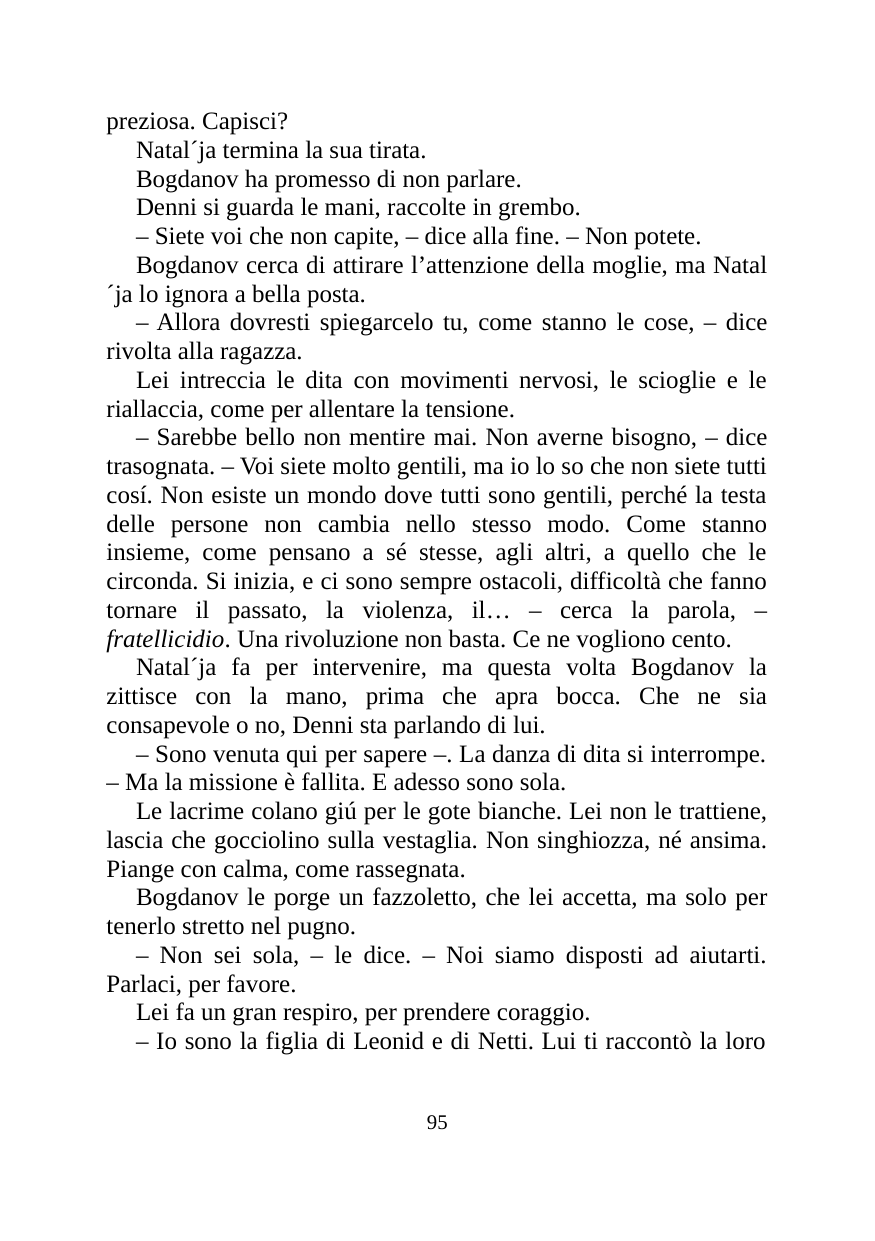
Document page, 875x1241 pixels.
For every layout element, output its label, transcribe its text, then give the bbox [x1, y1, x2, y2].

text Natal´ja termina la sua tirata. [106, 135, 768, 164]
text Lei fa un gran respiro, per prendere coraggio. [106, 997, 768, 1026]
text – Allora dovresti spiegarcelo tu, come stanno le cose, – dice rivolta alla ragazza. [106, 307, 768, 365]
text Bogdanov le porge un fazzoletto, che lei accetta, ma solo per tenerlo stretto nel pugno. [106, 882, 768, 940]
text Denni si guarda le mani, raccolte in grembo. [106, 192, 768, 221]
text Bogdanov cerca di attirare l’attenzione della moglie, ma Natal´ja lo ignora a bella posta. [106, 250, 768, 307]
text – Sono venuta qui per sapere –. La danza di dita si interrompe. – Ma la missione è fallita. E adesso sono sola. [106, 739, 768, 796]
text – Io sono la figlia di Leonid e di Netti. Lui ti raccontò la loro [106, 1026, 768, 1055]
text – Siete voi che non capite, – dice alla fine. – Non potete. [106, 221, 768, 250]
text Bogdanov ha promesso di non parlare. [106, 164, 768, 192]
text – Sarebbe bello non mentire mai. Non averne bisogno, – dice trasognata. – Voi siete molto gentili, ma io lo so che non siete tutti cosí. Non esiste un mondo dove tutti sono gentili, perché la testa delle persone non cambia nello stesso modo. Come stanno insieme, come pensano a sé stesse, agli altri, a quello che le circonda. Si inizia, e ci sono sempre ostacoli, difficoltà che fanno tornare il passato, la violenza, il… – cerca la parola, – fratellicidio. Una rivoluzione non basta. Ce ne vogliono cento. [106, 422, 768, 652]
text – Non sei sola, – le dice. – Noi siamo disposti ad aiutarti. Parlaci, per favore. [106, 940, 768, 997]
text preziosa. Capisci? [106, 106, 768, 135]
text Natal´ja fa per intervenire, ma questa volta Bogdanov la zittisce con la mano, prima che apra bocca. Che ne sia consapevole o no, Denni sta parlando di lui. [106, 652, 768, 739]
text Le lacrime colano giú per le gote bianche. Lei non le trattiene, lascia che gocciolino sulla vestaglia. Non singhiozza, né ansima. Piange con calma, come rassegnata. [106, 796, 768, 882]
text Lei intreccia le dita con movimenti nervosi, le scioglie e le riallaccia, come per allentare la tensione. [106, 365, 768, 422]
